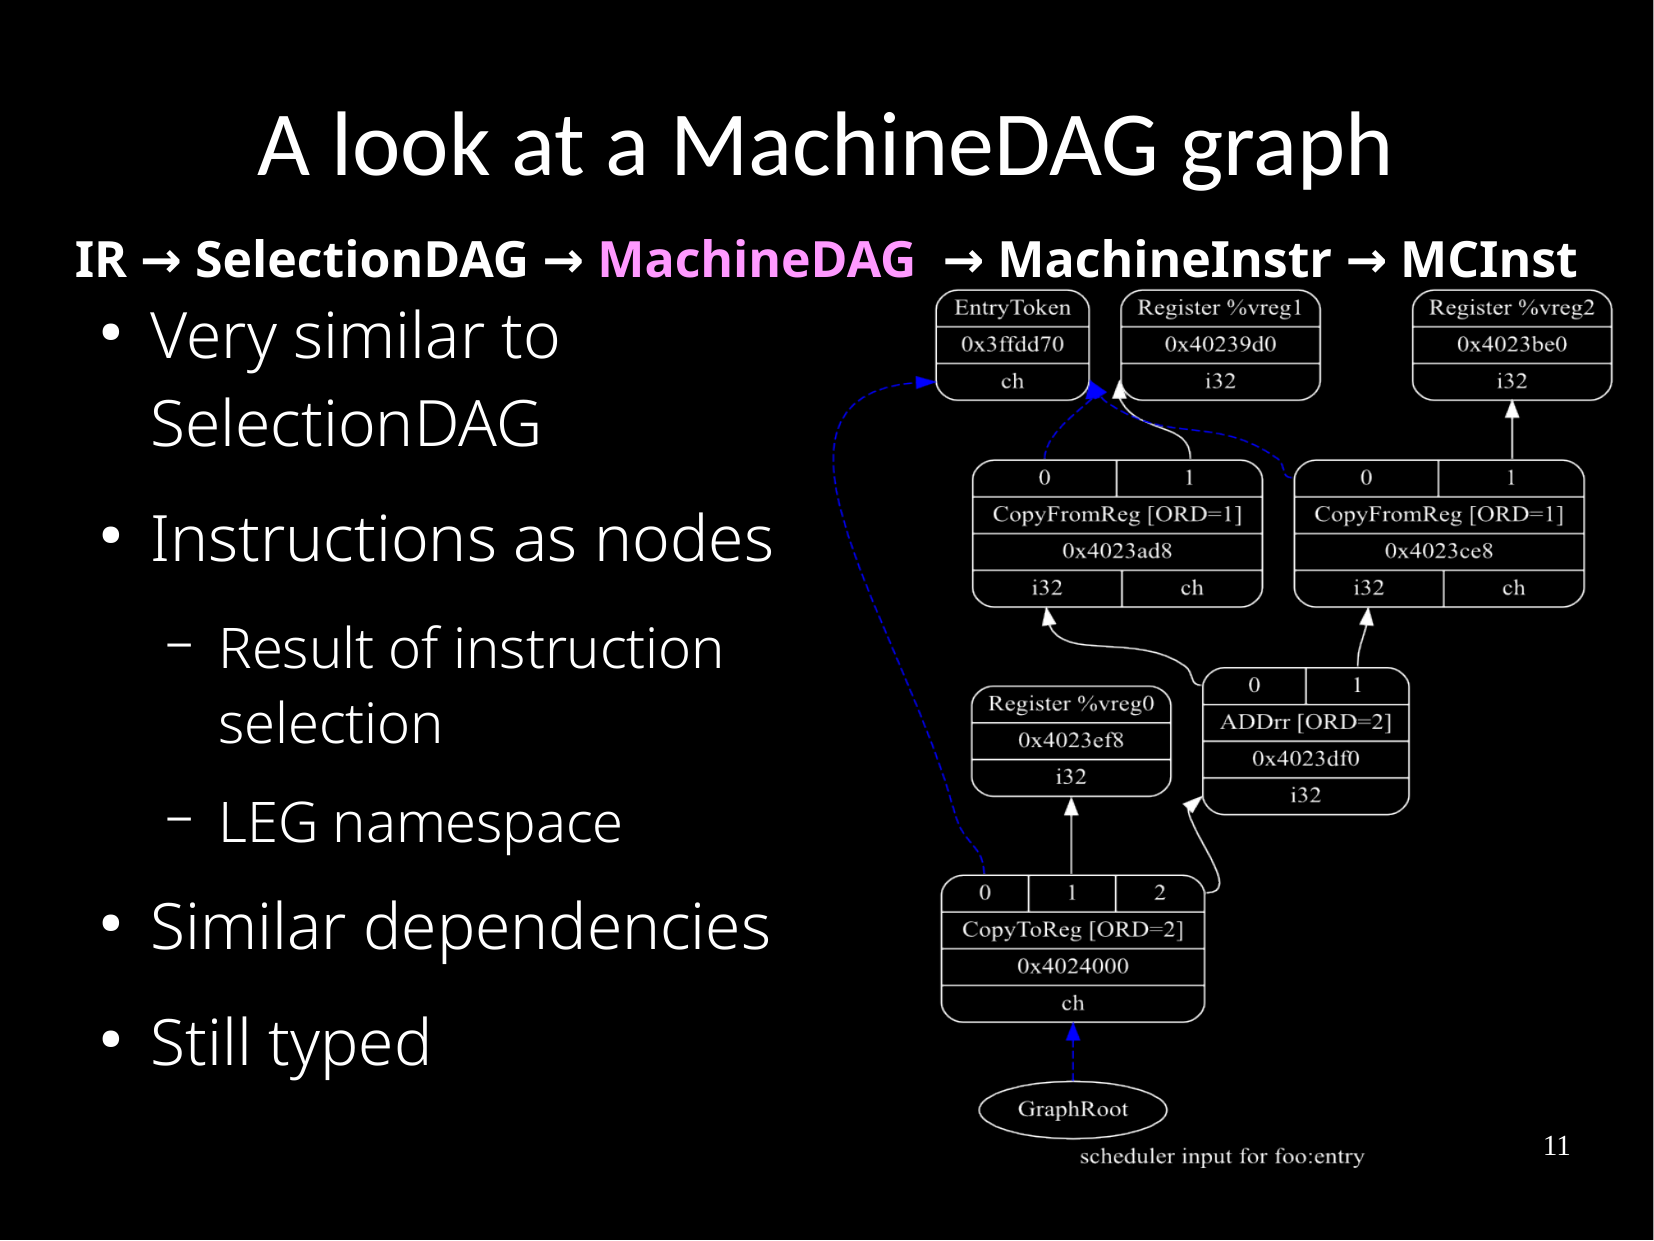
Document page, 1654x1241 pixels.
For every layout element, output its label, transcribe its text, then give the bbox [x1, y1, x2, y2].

text_box IR → SelectionDAG → MachineDAG → MachineInstr → MCInst [46, 224, 1607, 308]
title A look at a MachineDAG graph [82, 49, 1571, 224]
list Very similar to SelectionDAG Instructions as nodes Result of instruction selection LEG namespace Similar dependencies Still typed [82, 308, 826, 1087]
picture [826, 283, 1619, 1182]
